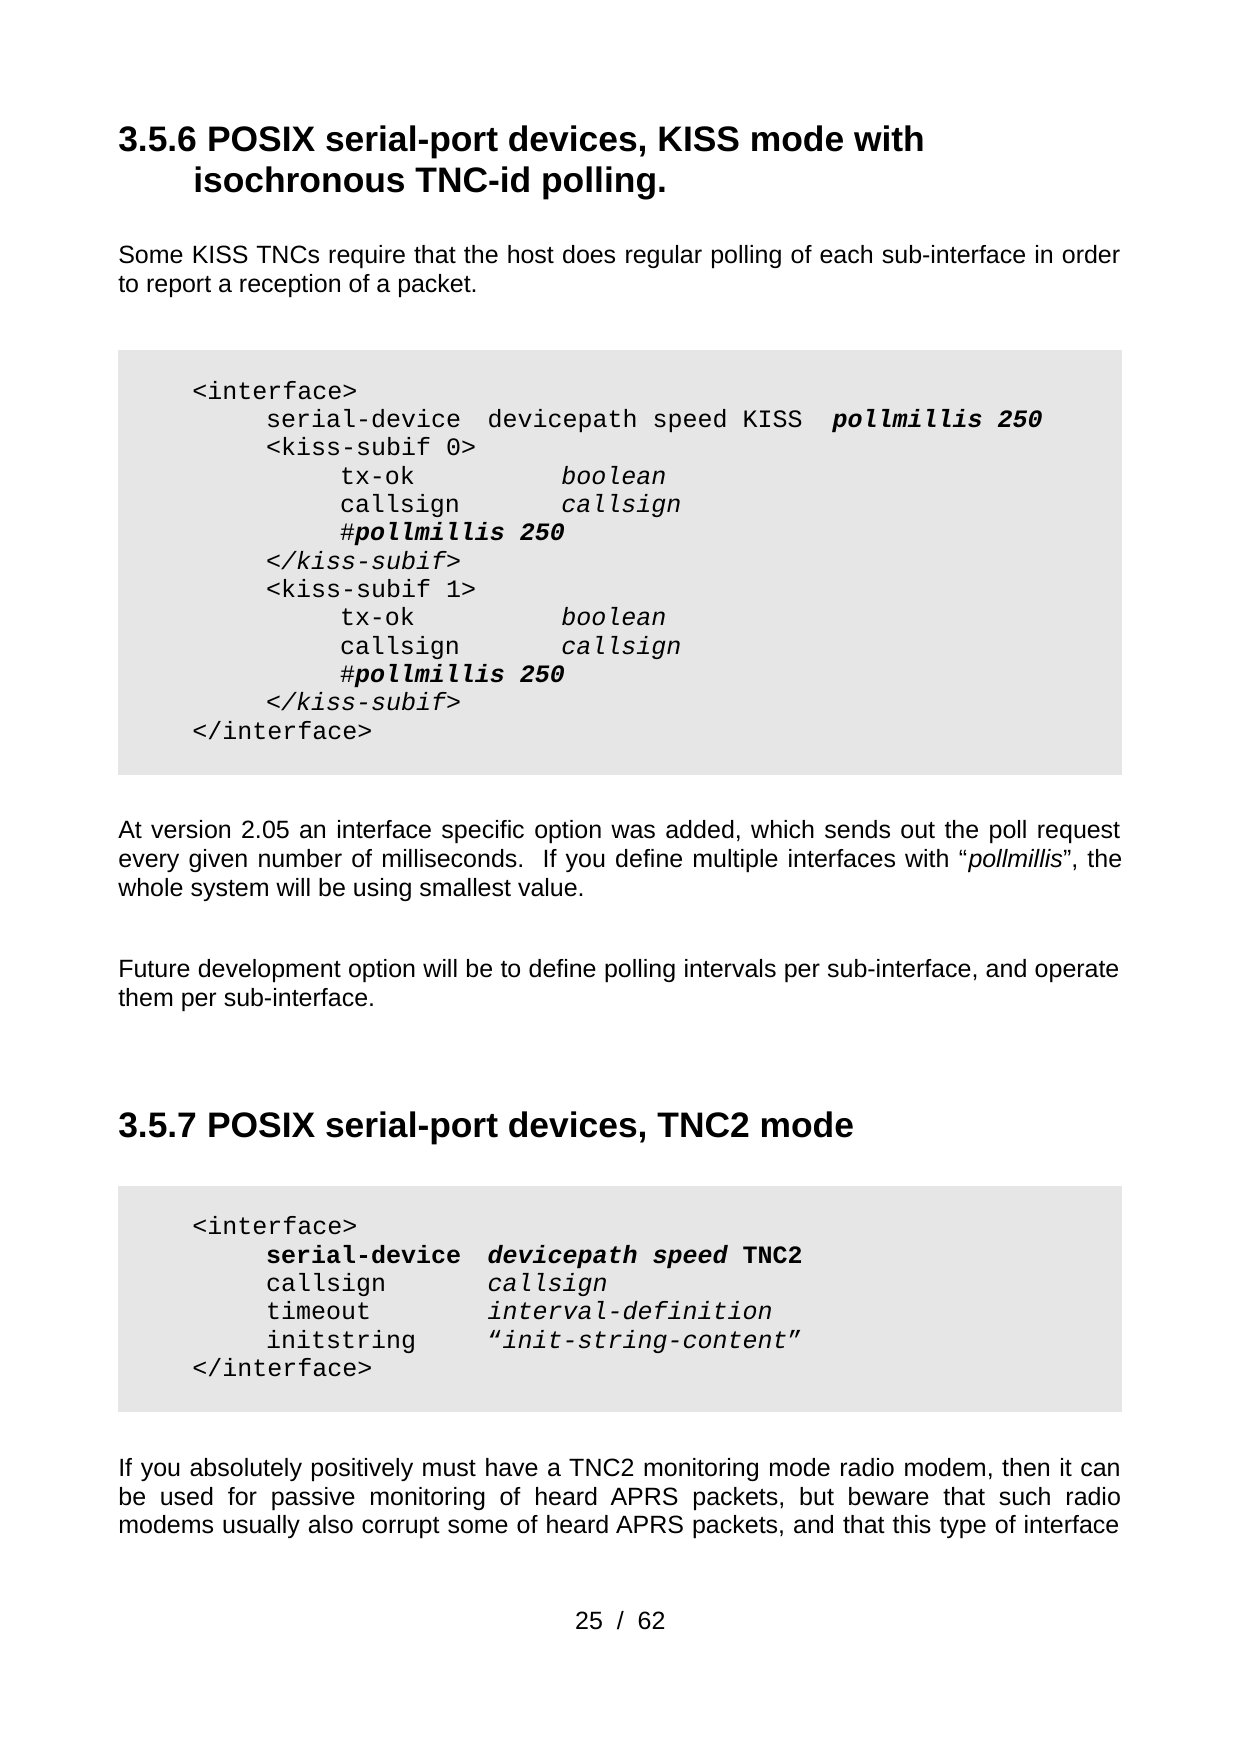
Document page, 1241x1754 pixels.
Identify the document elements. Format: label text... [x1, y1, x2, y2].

text serial-device devicepath speed KISS pollmillis 250 [118, 407, 1122, 435]
text Future development option will be to define polling intervals per sub-interface, and operate them per sub-interface. [118, 954, 1122, 1011]
text callsign callsign [118, 633, 1122, 662]
text </kiss-subif> [118, 548, 1122, 577]
text initstring “init-string-content” [118, 1327, 1122, 1356]
text Some KISS TNCs require that the host does regular polling of each sub-interface in order to report a reception of a packet. [118, 240, 1122, 298]
text callsign callsign [118, 492, 1122, 520]
text <interface> [118, 378, 1122, 407]
text <kiss-subif 0> [118, 435, 1122, 463]
text If you absolutely positively must have a TNC2 monitoring mode radio modem, then it can be used for passive monitoring of heard APRS packets, but beware that such radio modems usually also corrupt some of heard APRS packets, and that this type of interface [118, 1453, 1122, 1539]
subtitle POSIX serial-port devices, KISS mode with isochronous TNC-id polling. [118, 118, 1122, 199]
text </kiss-subif> [118, 690, 1122, 718]
text tx-ok boolean [118, 605, 1122, 633]
text <kiss-subif 1> [118, 577, 1122, 605]
text #pollmillis 250 [118, 662, 1122, 690]
text callsign callsign [118, 1271, 1122, 1299]
text tx-ok boolean [118, 463, 1122, 492]
text <interface> [118, 1214, 1122, 1242]
text </interface> [118, 1356, 1122, 1384]
text At version 2.05 an interface specific option was added, which sends out the poll request every given number of milliseconds. If you define multiple interfaces with “pollmillis”, the whole system will be using smallest value. [118, 815, 1122, 902]
text serial-device devicepath speed TNC2 [118, 1242, 1122, 1271]
text #pollmillis 250 [118, 520, 1122, 548]
text timeout interval-definition [118, 1299, 1122, 1327]
subtitle POSIX serial-port devices, TNC2 mode [118, 1104, 1122, 1145]
text </interface> [118, 718, 1122, 747]
